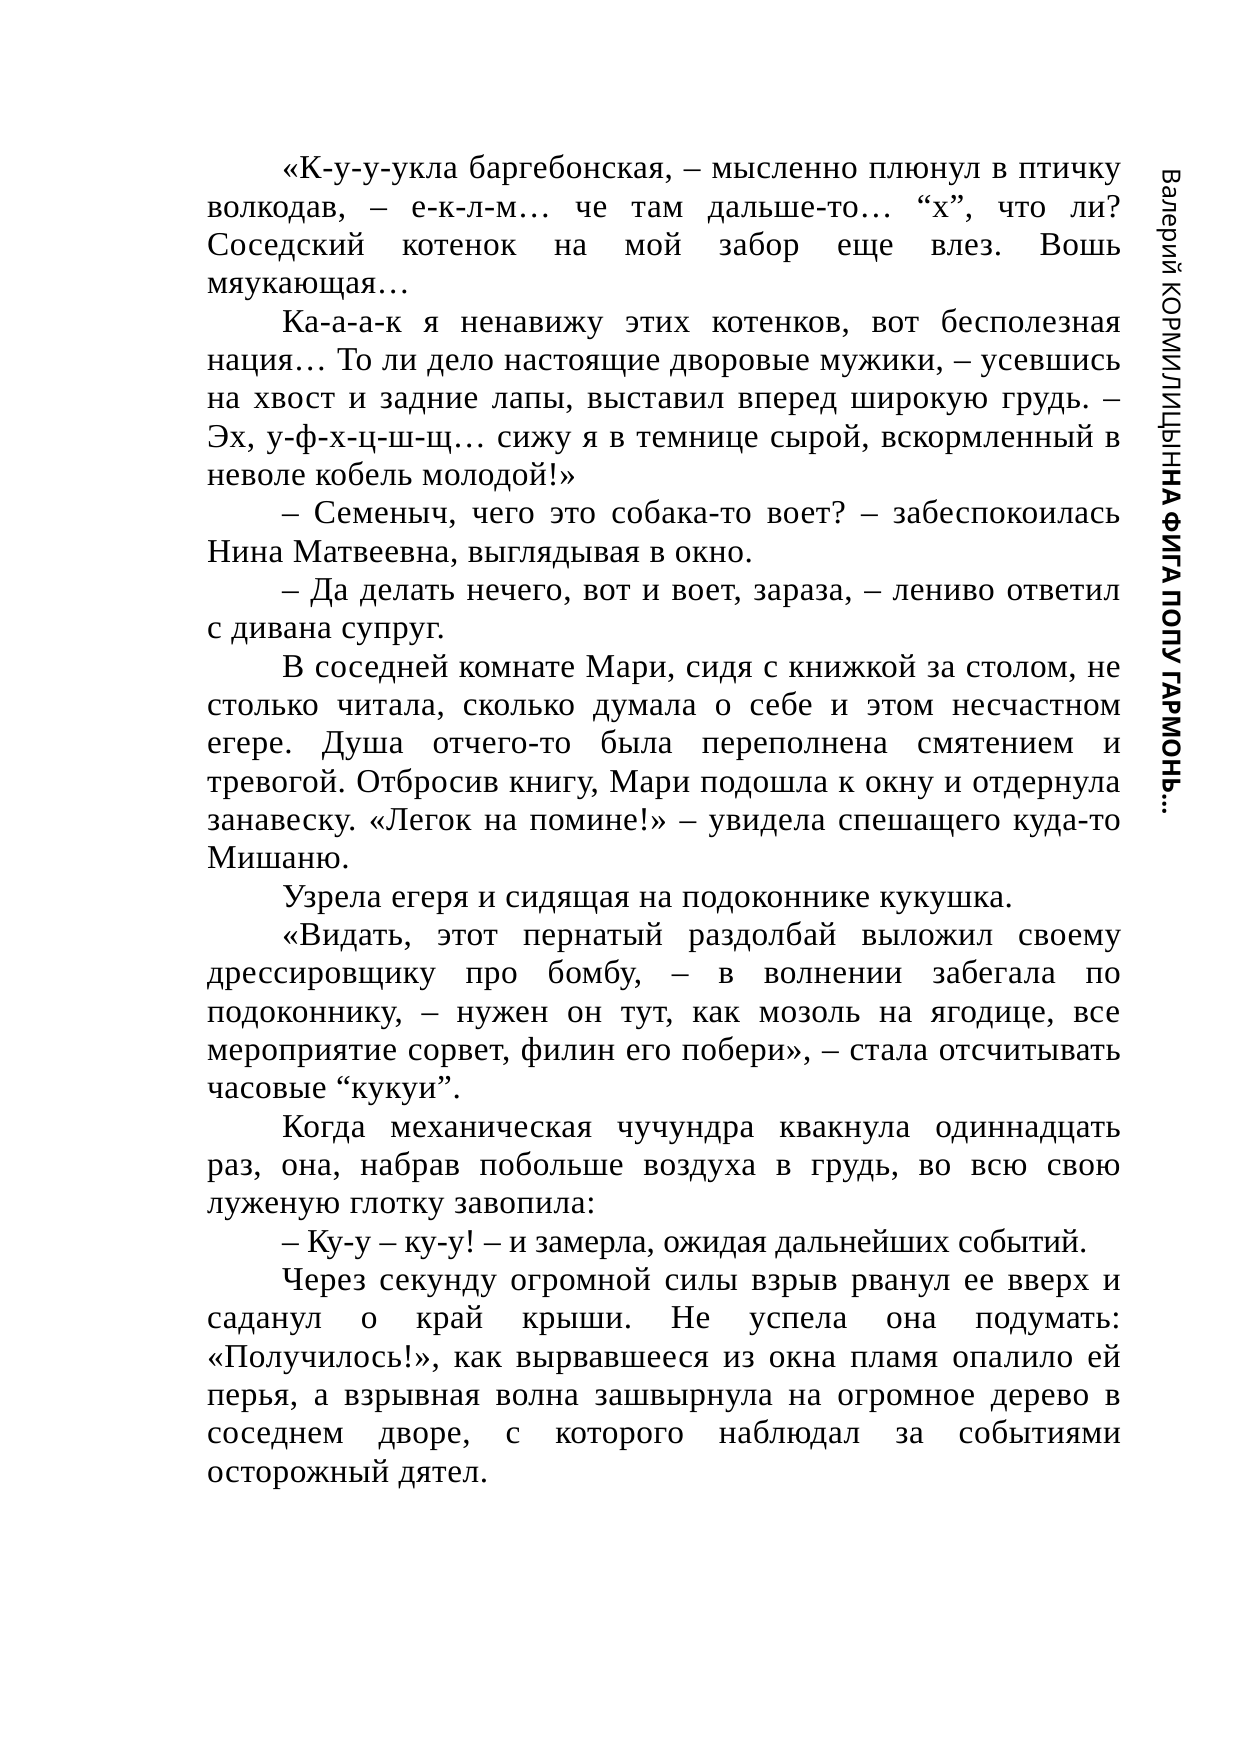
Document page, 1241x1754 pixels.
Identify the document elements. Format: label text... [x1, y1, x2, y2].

subtitle «К-у-у-укла баргебонская, – мысленно плюнул в птичку волкодав, – е-к-л-м… че там дальше-то… “х”, что ли? Соседский котенок на мой забор еще влез. Вошь мяукающая… [207, 148, 1122, 301]
subtitle Ка-а-а-к я ненавижу этих котенков, вот бесполезная нация… То ли дело настоящие дворовые мужики, – усевшись на хвост и задние лапы, выставил вперед широкую грудь. – Эх, у-ф-х-ц-ш-щ… сижу я в темнице сырой, вскормленный в неволе кобель молодой!» [207, 301, 1122, 493]
subtitle В соседней комнате Мари, сидя с книжкой за столом, не столько читала, сколько думала о себе и этом несчастном егере. Душа отчего-то была переполнена смятением и тревогой. Отбросив книгу, Мари подошла к окну и отдернула занавеску. «Легок на помине!» – увидела спешащего куда-то Мишаню. [207, 646, 1122, 876]
subtitle – Да делать нечего, вот и воет, зараза, – лениво ответил с дивана супруг. [207, 569, 1122, 646]
subtitle – Ку-у – ку-у! – и замерла, ожидая дальнейших событий. [207, 1221, 1122, 1259]
subtitle Когда механическая чучундра квакнула одиннадцать раз, она, набрав побольше воздуха в грудь, во всю свою луженую глотку завопила: [207, 1106, 1122, 1221]
subtitle Через секунду огромной силы взрыв рванул ее вверх и саданул о край крыши. Не успела она подумать: «Получилось!», как вырвавшееся из окна пламя опалило ей перья, а взрывная волна зашвырнула на огромное дерево в соседнем дворе, с которого наблюдал за событиями осторожный дятел. [207, 1259, 1122, 1489]
subtitle – Семеныч, чего это собака-то воет? – забеспокоилась Нина Матвеевна, выглядывая в окно. [207, 493, 1122, 569]
subtitle Узрела егеря и сидящая на подоконнике кукушка. [207, 876, 1122, 914]
subtitle «Видать, этот пернатый раздолбай выложил своему дрессировщику про бомбу, – в волнении забегала по подоконнику, – нужен он тут, как мозоль на ягодице, все мероприятие сорвет, филин его побери», – стала отсчитывать часовые “кукуи”. [207, 914, 1122, 1106]
